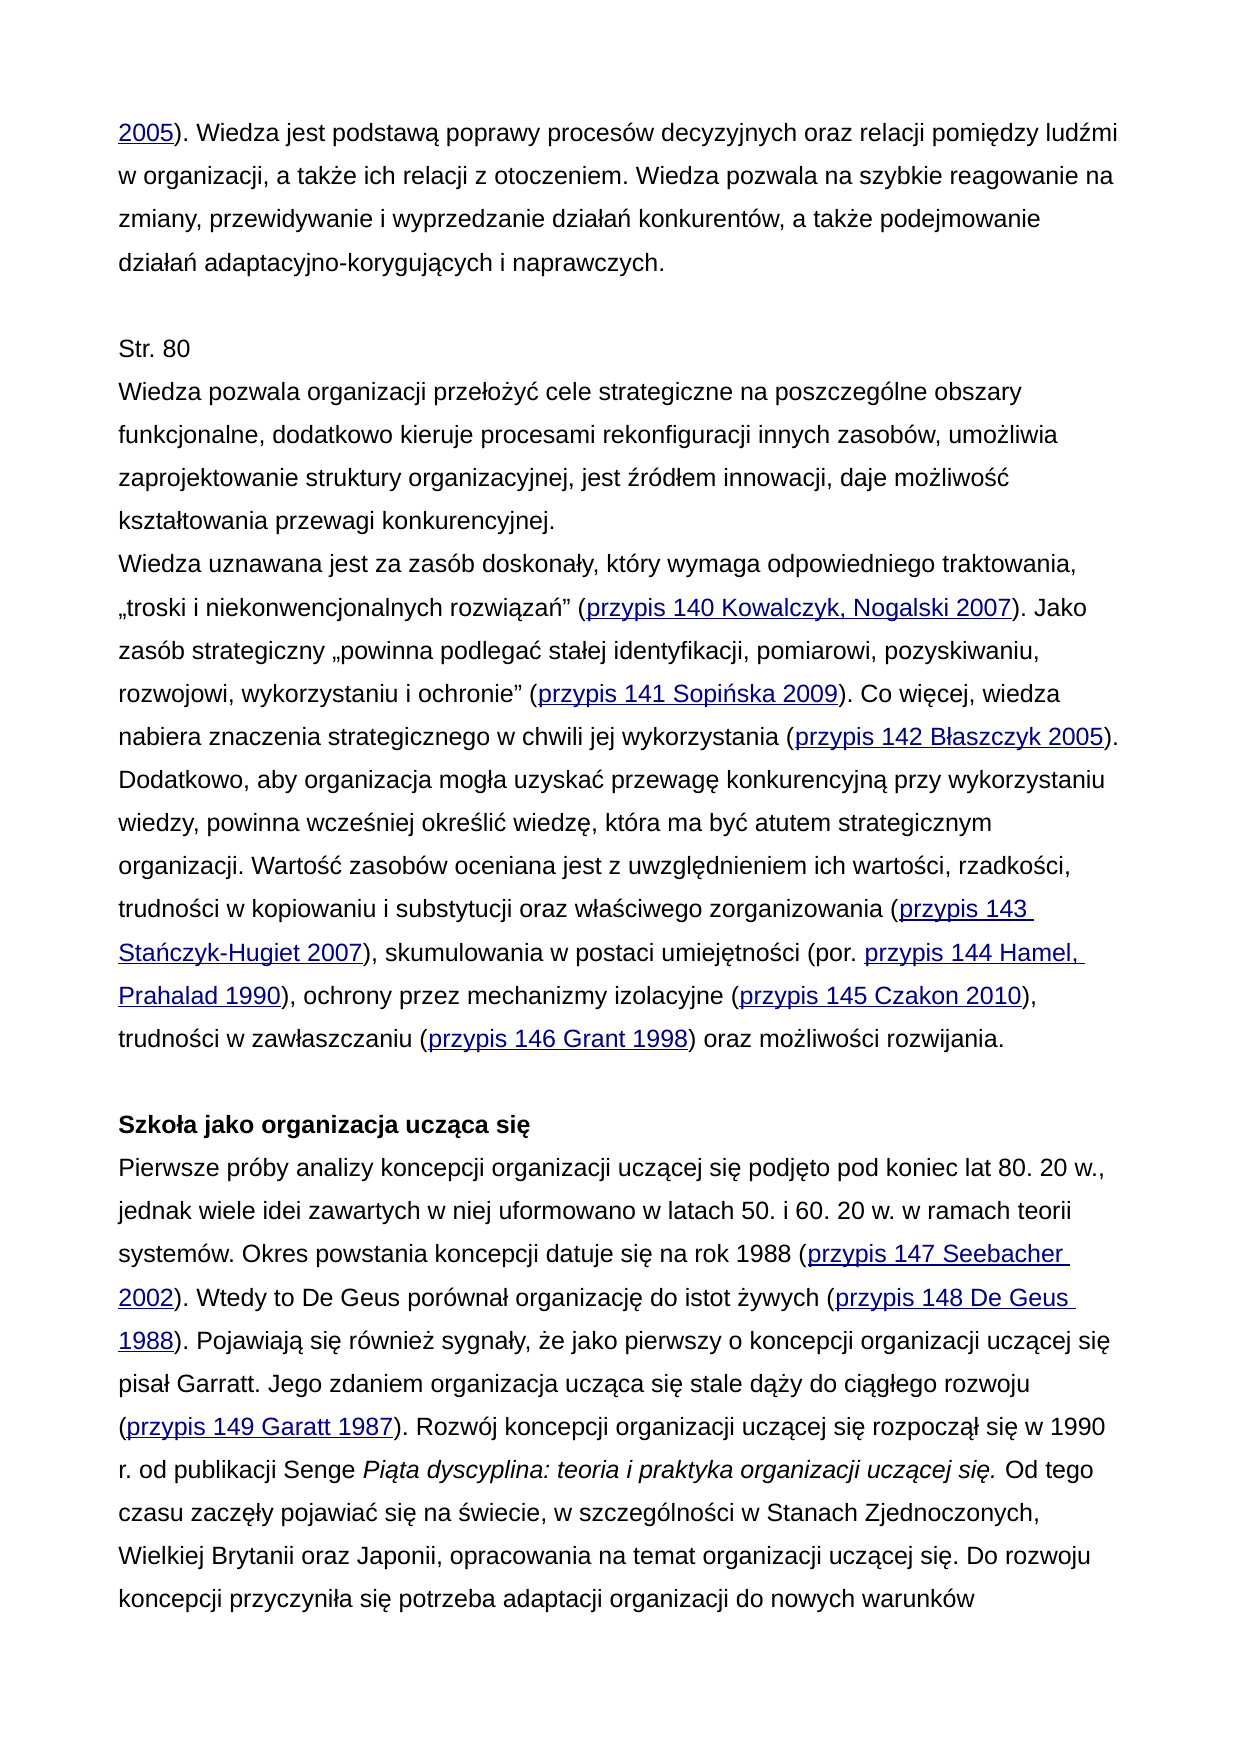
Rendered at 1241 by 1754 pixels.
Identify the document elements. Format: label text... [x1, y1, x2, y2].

text Wiedza pozwala organizacji przełożyć cele strategiczne na poszczególne obszary funkcjonalne, dodatkowo kieruje procesami rekonfiguracji innych zasobów, umożliwia zaprojektowanie struktury organizacyjnej, jest źródłem innowacji, daje możliwość kształtowania przewagi konkurencyjnej. [118, 377, 1122, 535]
subtitle Szkoła jako organizacja ucząca się [118, 1110, 1122, 1139]
text Wiedza uznawana jest za zasób doskonały, który wymaga odpowiedniego traktowania, „troski i niekonwencjonalnych rozwiązań” (przypis 140 Kowalczyk, Nogalski 2007). Jako zasób strategiczny „powinna podlegać stałej identyfikacji, pomiarowi, pozyskiwaniu, rozwojowi, wykorzystaniu i ochronie” (przypis 141 Sopińska 2009). Co więcej, wiedza nabiera znaczenia strategicznego w chwili jej wykorzystania (przypis 142 Błaszczyk 2005). Dodatkowo, aby organizacja mogła uzyskać przewagę konkurencyjną przy wykorzystaniu wiedzy, powinna wcześniej określić wiedzę, która ma być atutem strategicznym organizacji. Wartość zasobów oceniana jest z uwzględnieniem ich wartości, rzadkości, trudności w kopiowaniu i substytucji oraz właściwego zorganizowania (przypis 143 Stańczyk-Hugiet 2007), skumulowania w postaci umiejętności (por. przypis 144 Hamel, Prahalad 1990), ochrony przez mechanizmy izolacyjne (przypis 145 Czakon 2010), trudności w zawłaszczaniu (przypis 146 Grant 1998) oraz możliwości rozwijania. [118, 549, 1122, 1052]
text Str. 80 [118, 334, 1122, 362]
text 2005). Wiedza jest podstawą poprawy procesów decyzyjnych oraz relacji pomiędzy ludźmi w organizacji, a także ich relacji z otoczeniem. Wiedza pozwala na szybkie reagowanie na zmiany, przewidywanie i wyprzedzanie działań konkurentów, a także podejmowanie działań adaptacyjno-korygujących i naprawczych. [118, 118, 1122, 276]
text Pierwsze próby analizy koncepcji organizacji uczącej się podjęto pod koniec lat 80. 20 w., jednak wiele idei zawartych w niej uformowano w latach 50. i 60. 20 w. w ramach teorii systemów. Okres powstania koncepcji datuje się na rok 1988 (przypis 147 Seebacher 2002). Wtedy to De Geus porównał organizację do istot żywych (przypis 148 De Geus 1988). Pojawiają się również sygnały, że jako pierwszy o koncepcji organizacji uczącej się pisał Garratt. Jego zdaniem organizacja ucząca się stale dąży do ciągłego rozwoju (przypis 149 Garatt 1987). Rozwój koncepcji organizacji uczącej się rozpoczął się w 1990 r. od publikacji Senge Piąta dyscyplina: teoria i praktyka organizacji uczącej się. Od tego czasu zaczęły pojawiać się na świecie, w szczególności w Stanach Zjednoczonych, Wielkiej Brytanii oraz Japonii, opracowania na temat organizacji uczącej się. Do rozwoju koncepcji przyczyniła się potrzeba adaptacji organizacji do nowych warunków [118, 1153, 1122, 1613]
